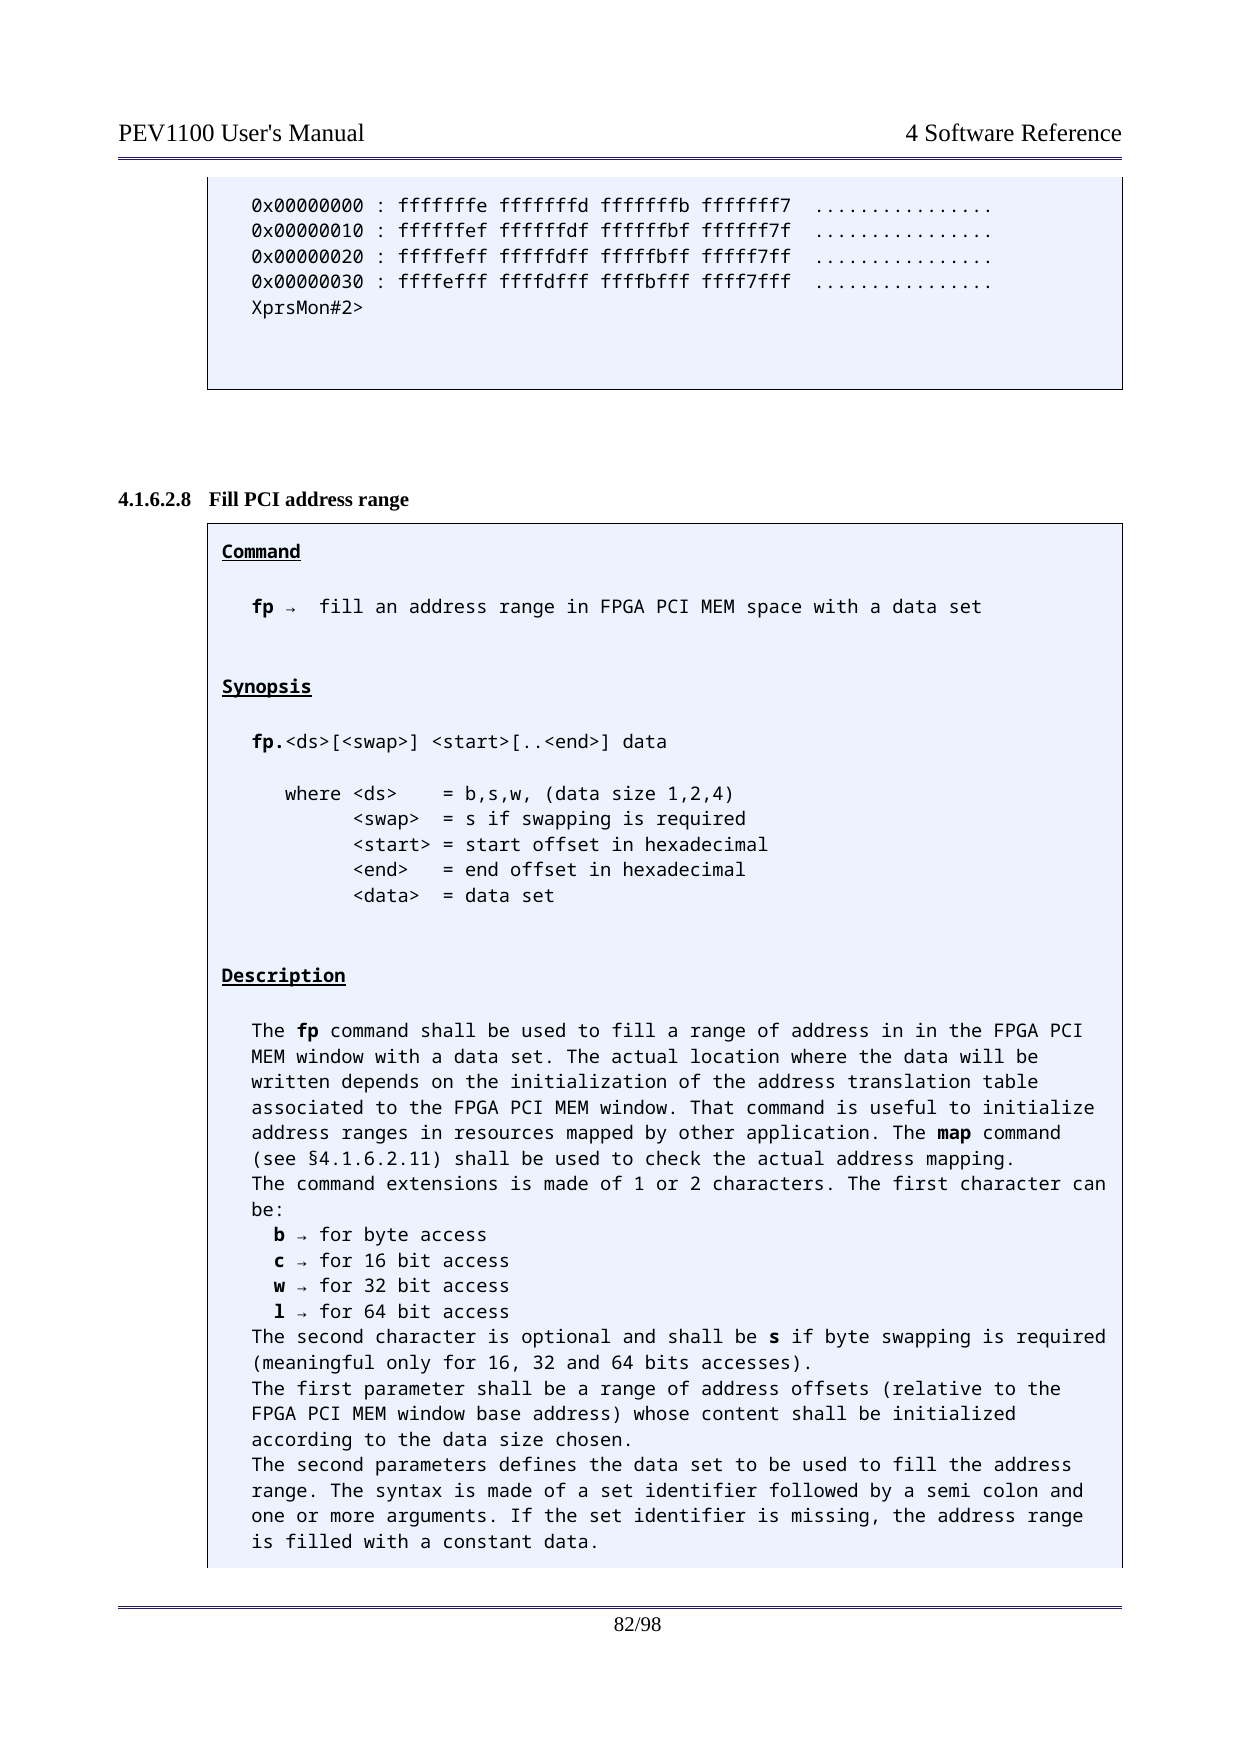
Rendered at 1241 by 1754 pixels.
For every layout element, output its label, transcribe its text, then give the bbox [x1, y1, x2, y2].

text fp → fill an address range in FPGA PCI MEM space with a data set [208, 578, 1122, 618]
text 0x00000030 : ffffefff ffffdfff ffffbfff ffff7fff ................ [208, 268, 1122, 294]
text <start> = start offset in hexadecimal [208, 831, 1122, 856]
text <swap> = s if swapping is required [208, 805, 1122, 831]
text l → for 64 bit access [208, 1298, 1122, 1324]
text <end> = end offset in hexadecimal [208, 856, 1122, 882]
text 0x00000000 : fffffffe fffffffd fffffffb fffffff7 ................ [208, 177, 1122, 217]
text b → for byte access [208, 1222, 1122, 1247]
subtitle Description [208, 948, 1122, 1003]
text 0x00000010 : ffffffef ffffffdf ffffffbf ffffff7f ................ [208, 217, 1122, 243]
text The command extensions is made of 1 or 2 characters. The first character can be: [208, 1171, 1122, 1222]
text fp.<ds>[<swap>] <start>[..<end>] data [208, 714, 1122, 754]
text 0x00000020 : fffffeff fffffdff fffffbff fffff7ff ................ [208, 243, 1122, 268]
text <data> = data set [208, 882, 1122, 907]
subtitle Fill PCI address range [118, 486, 1122, 511]
text where <ds> = b,s,w, (data size 1,2,4) [208, 780, 1122, 805]
text The second parameters defines the data set to be used to fill the address range. The syntax is made of a set identifier followed by a semi colon and one or more arguments. If the set identifier is missing, the address range is filled with a constant data. [208, 1451, 1122, 1568]
text XprsMon#2> [208, 294, 1122, 334]
text w → for 32 bit access [208, 1273, 1122, 1298]
subtitle Synopsis [208, 659, 1122, 714]
text The fp command shall be used to fill a range of address in in the FPGA PCI MEM window with a data set. The actual location where the data will be written depends on the initialization of the address translation table associated to the FPGA PCI MEM window. That command is useful to initialize address ranges in resources mapped by other application. The map command (see §4.1.6.2.11) shall be used to check the actual address mapping. [208, 1003, 1122, 1171]
text Command [208, 524, 1122, 578]
text The second character is optional and shall be s if byte swapping is required (meaningful only for 16, 32 and 64 bits accesses). [208, 1324, 1122, 1375]
text c → for 16 bit access [208, 1247, 1122, 1273]
text The first parameter shall be a range of address offsets (relative to the FPGA PCI MEM window base address) whose content shall be initialized according to the data size chosen. [208, 1375, 1122, 1451]
